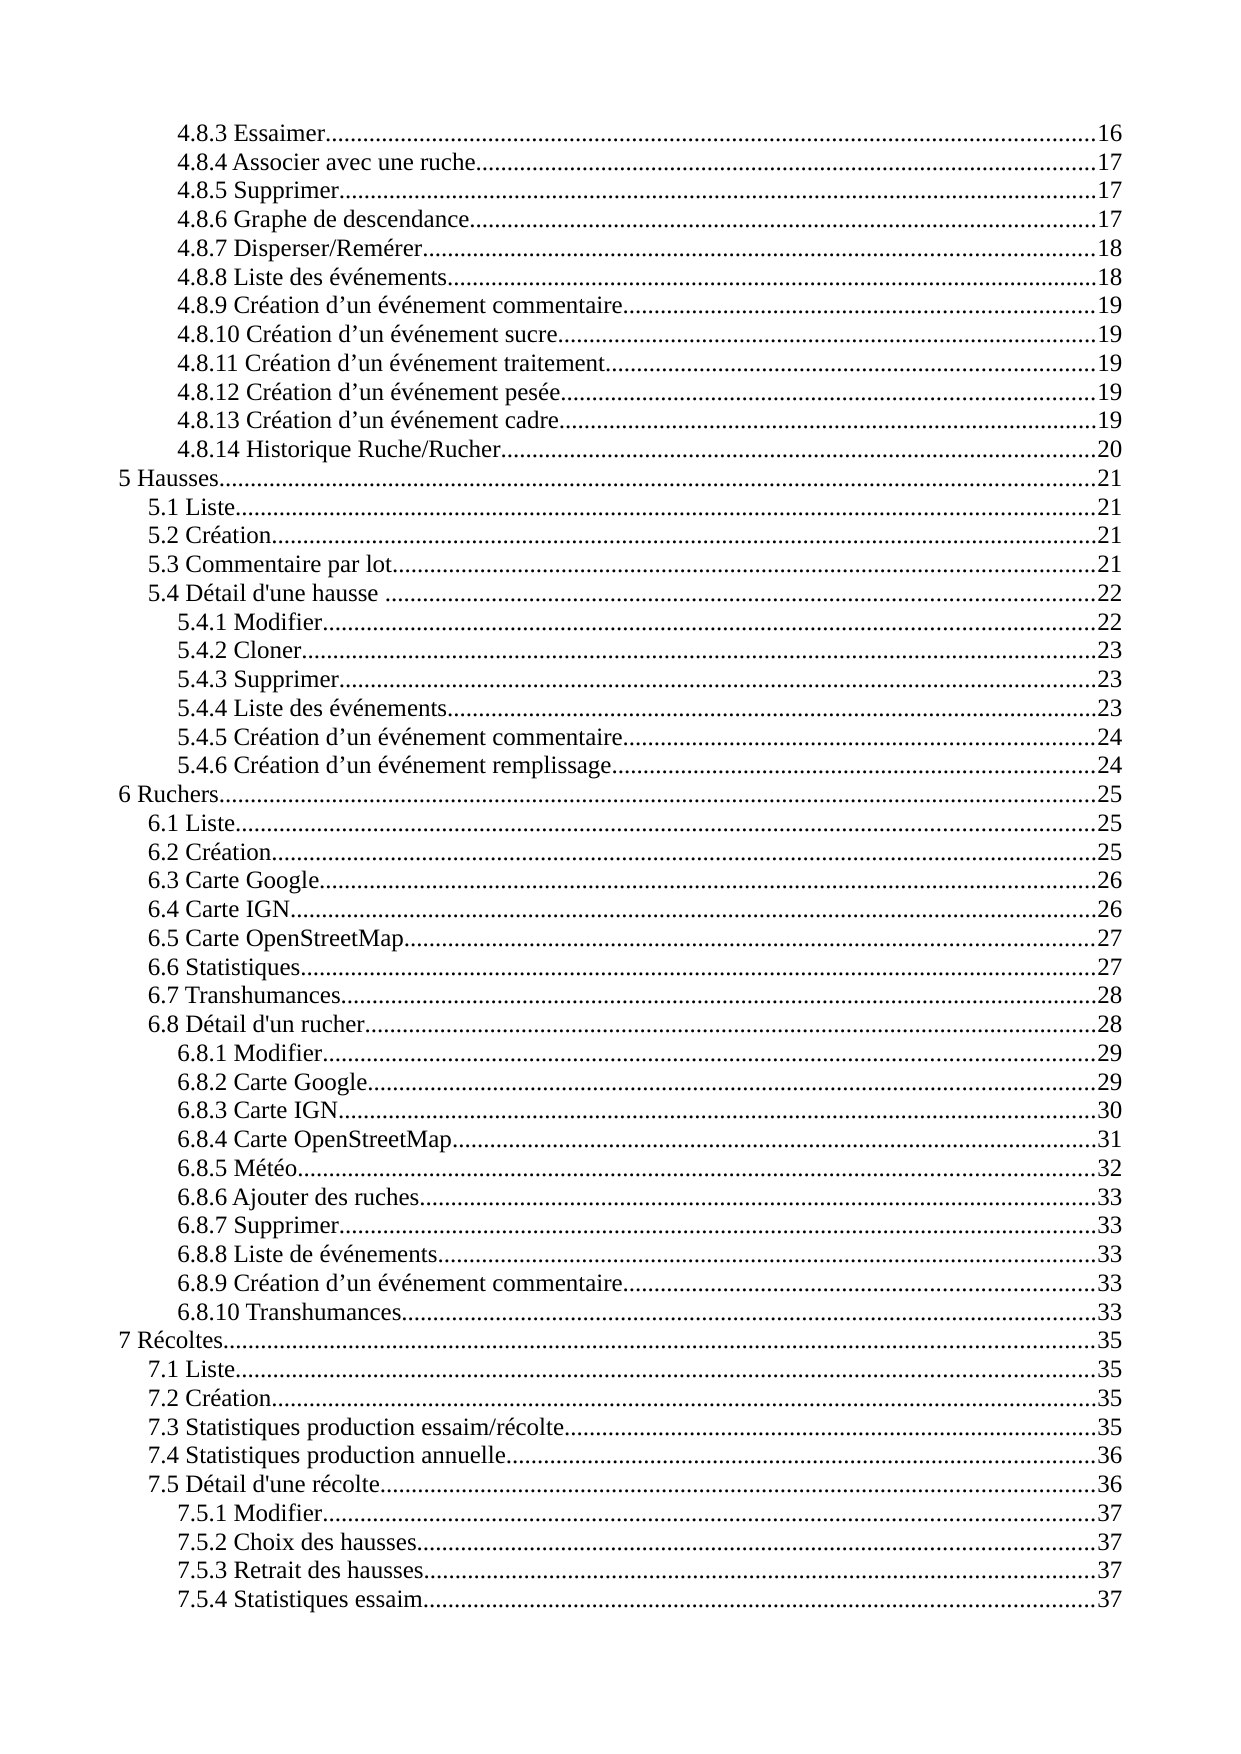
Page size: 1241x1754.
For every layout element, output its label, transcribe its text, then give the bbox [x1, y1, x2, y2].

text 5.1 Liste 21 [148, 492, 1122, 521]
text 4.8.8 Liste des événements 18 [177, 262, 1122, 291]
text 7.3 Statistiques production essaim/récolte 35 [148, 1412, 1122, 1441]
text 5.4.6 Création d’un événement remplissage 24 [177, 751, 1122, 779]
text 6.8.4 Carte OpenStreetMap 31 [177, 1124, 1122, 1153]
text 4.8.5 Supprimer 17 [177, 176, 1122, 204]
text 7.5.4 Statistiques essaim 37 [177, 1584, 1122, 1613]
text 6.8.8 Liste de événements 33 [177, 1239, 1122, 1268]
text 7.5.2 Choix des hausses 37 [177, 1527, 1122, 1556]
text 6.4 Carte IGN 26 [148, 894, 1122, 923]
text 6.8.6 Ajouter des ruches 33 [177, 1182, 1122, 1211]
text 6 Ruchers 25 [118, 779, 1122, 808]
text 6.8.10 Transhumances 33 [177, 1297, 1122, 1326]
text 5.2 Création 21 [148, 521, 1122, 549]
text 5 Hausses 21 [118, 463, 1122, 492]
text 6.1 Liste 25 [148, 808, 1122, 837]
text 7.2 Création 35 [148, 1383, 1122, 1412]
text 6.7 Transhumances 28 [148, 981, 1122, 1009]
text 4.8.13 Création d’un événement cadre 19 [177, 406, 1122, 434]
text 5.4.1 Modifier 22 [177, 607, 1122, 636]
text 7.4 Statistiques production annuelle 36 [148, 1441, 1122, 1469]
text 4.8.6 Graphe de descendance 17 [177, 204, 1122, 233]
text 4.8.12 Création d’un événement pesée 19 [177, 377, 1122, 406]
text 7.5.1 Modifier 37 [177, 1498, 1122, 1527]
text 6.3 Carte Google 26 [148, 866, 1122, 894]
text 7.1 Liste 35 [148, 1354, 1122, 1383]
text 4.8.7 Disperser/Remérer 18 [177, 233, 1122, 262]
text 6.8.1 Modifier 29 [177, 1038, 1122, 1067]
text 4.8.3 Essaimer 16 [177, 118, 1122, 147]
text 4.8.4 Associer avec une ruche 17 [177, 147, 1122, 176]
text 6.8.5 Météo 32 [177, 1153, 1122, 1182]
text 6.8 Détail d'un rucher 28 [148, 1009, 1122, 1038]
text 7 Récoltes 35 [118, 1326, 1122, 1354]
text 4.8.11 Création d’un événement traitement 19 [177, 348, 1122, 377]
text 5.4 Détail d'une hausse 22 [148, 578, 1122, 607]
text 6.6 Statistiques 27 [148, 952, 1122, 981]
text 5.4.5 Création d’un événement commentaire 24 [177, 722, 1122, 751]
text 7.5.3 Retrait des hausses 37 [177, 1556, 1122, 1584]
text 4.8.14 Historique Ruche/Rucher 20 [177, 434, 1122, 463]
text 6.8.9 Création d’un événement commentaire 33 [177, 1268, 1122, 1297]
text 7.5 Détail d'une récolte 36 [148, 1469, 1122, 1498]
text 4.8.9 Création d’un événement commentaire 19 [177, 291, 1122, 319]
text 6.5 Carte OpenStreetMap 27 [148, 923, 1122, 952]
text 4.8.10 Création d’un événement sucre 19 [177, 319, 1122, 348]
text 5.4.3 Supprimer 23 [177, 664, 1122, 693]
text 6.8.7 Supprimer 33 [177, 1211, 1122, 1239]
text 5.3 Commentaire par lot 21 [148, 549, 1122, 578]
text 5.4.4 Liste des événements 23 [177, 693, 1122, 722]
text 6.8.3 Carte IGN 30 [177, 1096, 1122, 1124]
text 6.8.2 Carte Google 29 [177, 1067, 1122, 1096]
text 5.4.2 Cloner 23 [177, 636, 1122, 664]
text 6.2 Création 25 [148, 837, 1122, 866]
